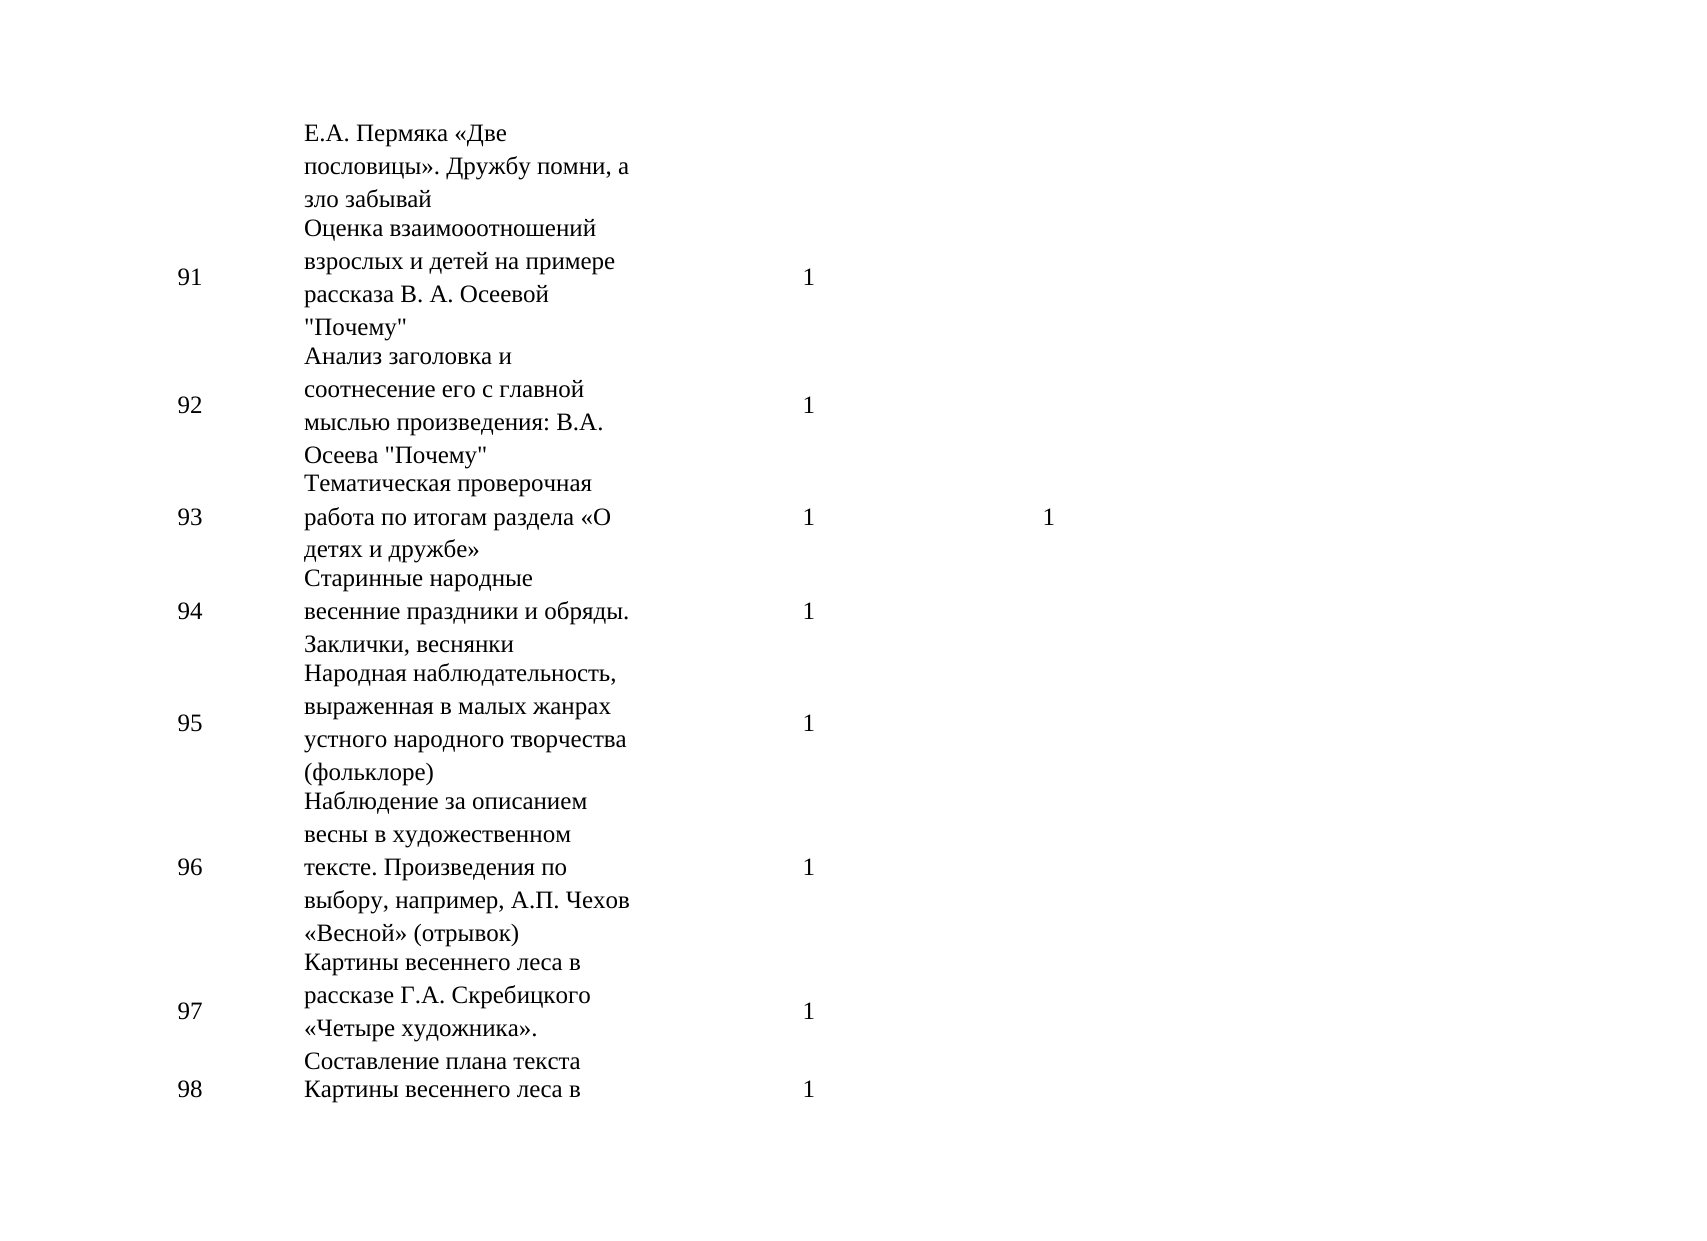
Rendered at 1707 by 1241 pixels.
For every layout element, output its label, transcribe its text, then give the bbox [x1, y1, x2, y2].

table_cell 96 [166, 786, 279, 947]
table_cell 97 [166, 947, 279, 1074]
table_cell [1413, 469, 1607, 563]
table_cell 95 [166, 658, 279, 786]
table_cell Картины весеннего леса в [279, 1075, 646, 1103]
table_cell Старинные народные весенние праздники и обряды. Заклички, веснянки [279, 563, 646, 658]
table_cell [1413, 118, 1607, 213]
table_cell Е.А. Пермяка «Две пословицы». Дружбу помни, а зло забывай [279, 118, 646, 213]
table_cell [957, 1075, 1126, 1103]
table_cell [166, 118, 279, 213]
table_cell [957, 213, 1126, 341]
table_cell [1126, 1075, 1413, 1103]
table_cell [1126, 563, 1413, 658]
table_cell 91 [166, 213, 279, 341]
table_cell [1413, 213, 1607, 341]
table_cell [1413, 563, 1607, 658]
table_cell [1413, 786, 1607, 947]
table_cell Картины весеннего леса в рассказе Г.А. Скребицкого «Четыре художника». Составление плана текста [279, 947, 646, 1074]
table_cell Оценка взаимооотношений взрослых и детей на примере рассказа В. А. Осеевой "Почему" [279, 213, 646, 341]
table_cell 94 [166, 563, 279, 658]
table_cell [1413, 947, 1607, 1074]
table_cell [1413, 1075, 1607, 1103]
table_cell Тематическая проверочная работа по итогам раздела «О детях и дружбе» [279, 469, 646, 563]
table_cell [1126, 786, 1413, 947]
table_cell 1 [646, 469, 957, 563]
table_cell [957, 118, 1126, 213]
table_cell [957, 658, 1126, 786]
table_cell 1 [646, 213, 957, 341]
table_cell [1126, 118, 1413, 213]
table_cell [1126, 658, 1413, 786]
table_cell [1126, 469, 1413, 563]
table_cell [646, 118, 957, 213]
table_cell [1126, 213, 1413, 341]
table_cell [957, 786, 1126, 947]
table_cell 1 [646, 341, 957, 468]
table_cell [1126, 947, 1413, 1074]
table_cell 93 [166, 469, 279, 563]
table_cell Наблюдение за описанием весны в художественном тексте. Произведения по выбору, например, А.П. Чехов «Весной» (отрывок) [279, 786, 646, 947]
table_cell Народная наблюдательность, выраженная в малых жанрах устного народного творчества (фольклоре) [279, 658, 646, 786]
table_cell [1413, 341, 1607, 468]
table_cell 1 [646, 1075, 957, 1103]
table_cell [1126, 341, 1413, 468]
table_cell 1 [646, 658, 957, 786]
table_cell 1 [957, 469, 1126, 563]
table_cell 98 [166, 1075, 279, 1103]
table_cell [957, 563, 1126, 658]
table_cell Анализ заголовка и соотнесение его с главной мыслью произведения: В.А. Осеева "Почему" [279, 341, 646, 468]
table_cell [957, 947, 1126, 1074]
table_cell 92 [166, 341, 279, 468]
table_cell 1 [646, 947, 957, 1074]
table_cell 1 [646, 786, 957, 947]
table_cell [957, 341, 1126, 468]
table_cell 1 [646, 563, 957, 658]
table_cell [1413, 658, 1607, 786]
